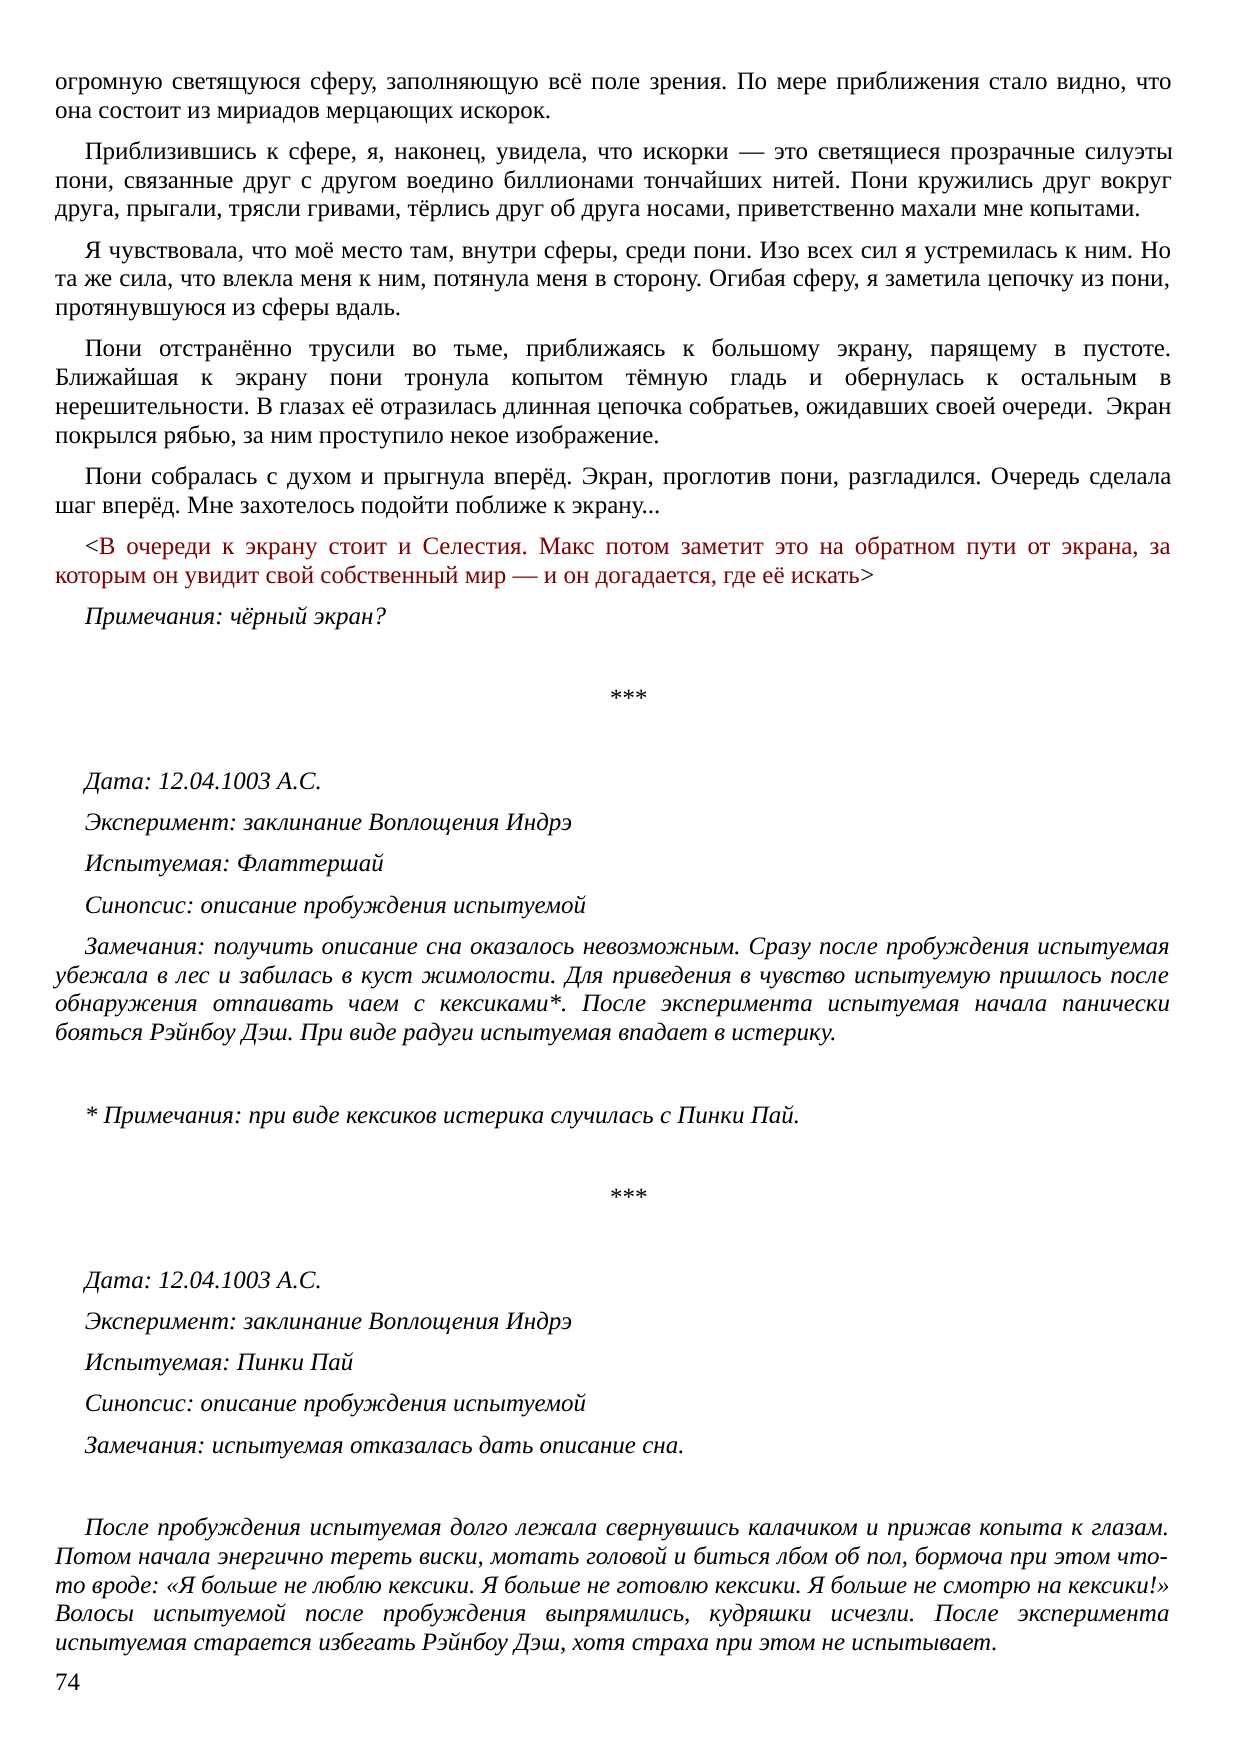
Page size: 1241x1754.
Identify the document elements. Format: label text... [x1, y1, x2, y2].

text Синопсис: описание пробуждения испытуемой [55, 890, 1173, 918]
text Я чувствовала, что моё место там, внутри сферы, среди пони. Изо всех сил я устремилась к ним. Но та же сила, что влекла меня к ним, потянула меня в сторону. Огибая сферу, я заметила цепочку из пони, протянувшуюся из сферы вдаль. [55, 235, 1173, 321]
text Пони отстранённо трусили во тьме, приближаясь к большому экрану, парящему в пустоте. Ближайшая к экрану пони тронула копытом тёмную гладь и обернулась к остальным в нерешительности. В глазах её отразилась длинная цепочка собратьев, ожидавших своей очереди. Экран покрылся рябью, за ним проступило некое изображение. [55, 333, 1173, 448]
text Пони собралась с духом и прыгнула вперёд. Экран, проглотив пони, разгладился. Очередь сделала шаг вперёд. Мне захотелось подойти поближе к экрану... [55, 461, 1173, 518]
text *** [55, 1182, 1173, 1211]
text <В очереди к экрану стоит и Селестия. Макс потом заметит это на обратном пути от экрана, за которым он увидит свой собственный мир — и он догадается, где её искать> [55, 531, 1173, 588]
text Примечания: чёрный экран? [55, 601, 1173, 630]
text Приблизившись к сфере, я, наконец, увидела, что искорки — это светящиеся прозрачные силуэты пони, связанные друг с другом воедино биллионами тончайших нитей. Пони кружились друг вокруг друга, прыгали, трясли гривами, тёрлись друг об друга носами, приветственно махали мне копытами. [55, 136, 1173, 222]
text После пробуждения испытуемая долго лежала свернувшись калачиком и прижав копыта к глазам. Потом начала энергично тереть виски, мотать головой и биться лбом об пол, бормоча при этом что-то вроде: «Я больше не люблю кексики. Я больше не готовлю кексики. Я больше не смотрю на кексики!» Волосы испытуемой после пробуждения выпрямились, кудряшки исчезли. После эксперимента испытуемая старается избегать Рэйнбоу Дэш, хотя страха при этом не испытывает. [55, 1512, 1173, 1656]
text Дата: 12.04.1003 А.С. [55, 766, 1173, 795]
text *** [55, 683, 1173, 712]
text Замечания: получить описание сна оказалось невозможным. Сразу после пробуждения испытуемая убежала в лес и забилась в куст жимолости. Для приведения в чувство испытуемую пришлось после обнаружения отпаивать чаем с кексиками*. После эксперимента испытуемая начала панически бояться Рэйнбоу Дэш. При виде радуги испытуемая впадает в истерику. [55, 931, 1173, 1046]
text Испытуемая: Флаттершай [55, 848, 1173, 877]
text * Примечания: при виде кексиков истерика случилась с Пинки Пай. [55, 1100, 1173, 1128]
text Синопсис: описание пробуждения испытуемой [55, 1388, 1173, 1417]
text Эксперимент: заклинание Воплощения Индрэ [55, 807, 1173, 836]
text Замечания: испытуемая отказалась дать описание сна. [55, 1430, 1173, 1458]
text огромную светящуюся сферу, заполняющую всё поле зрения. По мере приближения стало видно, что она состоит из мириадов мерцающих искорок. [55, 66, 1173, 123]
text Эксперимент: заклинание Воплощения Индрэ [55, 1306, 1173, 1335]
text Испытуемая: Пинки Пай [55, 1347, 1173, 1376]
text Дата: 12.04.1003 А.С. [55, 1265, 1173, 1293]
